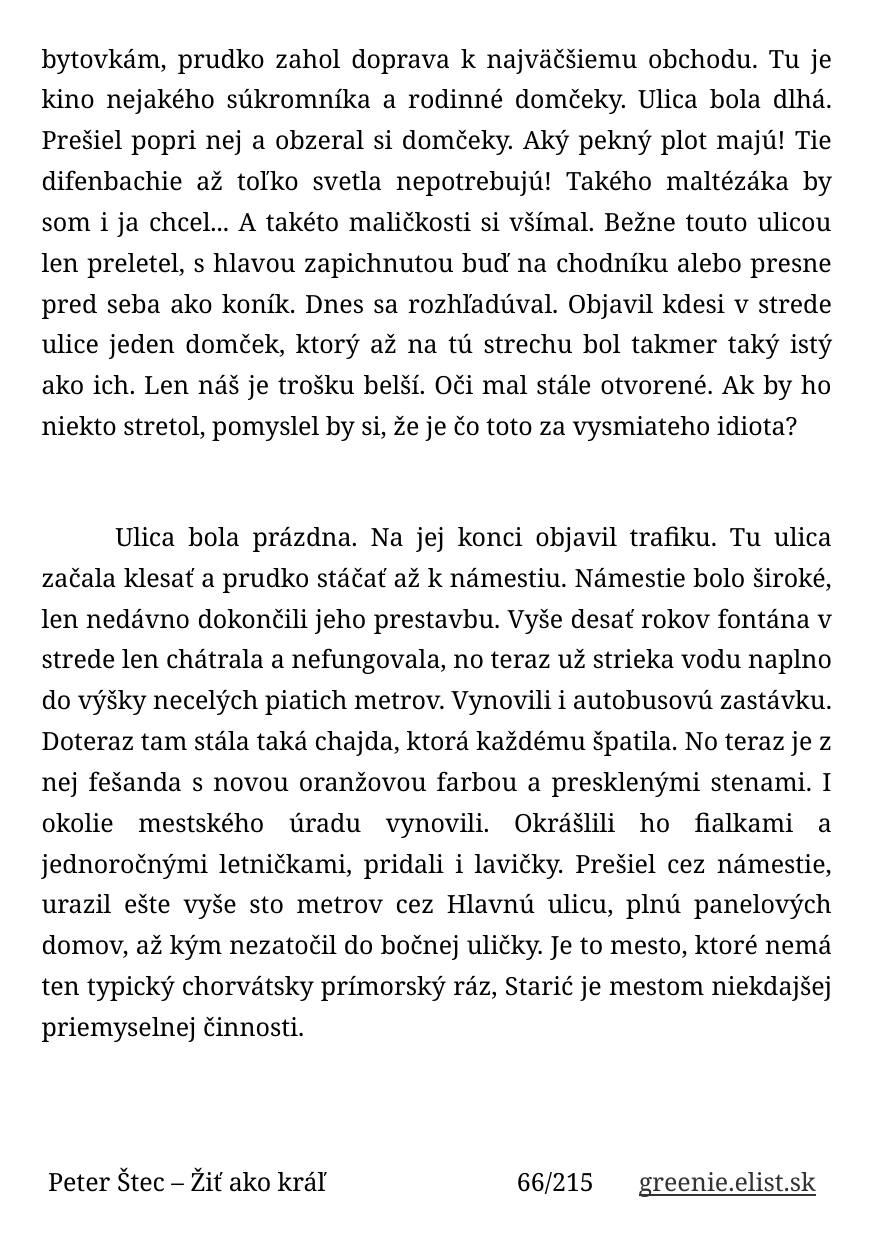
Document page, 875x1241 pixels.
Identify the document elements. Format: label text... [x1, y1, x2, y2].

text Ulica bola prázdna. Na jej konci objavil trafiku. Tu ulica začala klesať a prudko stáčať až k námestiu. Námestie bolo široké, len nedávno dokončili jeho prestavbu. Vyše desať rokov fontána v strede len chátrala a nefungovala, no teraz už strieka vodu naplno do výšky necelých piatich metrov. Vynovili i autobusovú zastávku. Doteraz tam stála taká chajda, ktorá každému špatila. No teraz je z nej fešanda s novou oranžovou farbou a presklenými stenami. I okolie mestského úradu vynovili. Okrášlili ho fialkami a jednoročnými letničkami, pridali i lavičky. Prešiel cez námestie, urazil ešte vyše sto metrov cez Hlavnú ulicu, plnú panelových domov, až kým nezatočil do bočnej uličky. Je to mesto, ktoré nemá ten typický chorvátsky prímorský ráz, Starić je mestom niekdajšej priemyselnej činnosti. [41, 520, 833, 1044]
text bytovkám, prudko zahol doprava k najväčšiemu obchodu. Tu je kino nejakého súkromníka a rodinné domčeky. Ulica bola dlhá. Prešiel popri nej a obzeral si domčeky. Aký pekný plot majú! Tie difenbachie až toľko svetla nepotrebujú! Takého maltézáka by som i ja chcel... A takéto maličkosti si všímal. Bežne touto ulicou len preletel, s hlavou zapichnutou buď na chodníku alebo presne pred seba ako koník. Dnes sa rozhľadúval. Objavil kdesi v strede ulice jeden domček, ktorý až na tú strechu bol takmer taký istý ako ich. Len náš je trošku belší. Oči mal stále otvorené. Ak by ho niekto stretol, pomyslel by si, že je čo toto za vysmiateho idiota? [41, 41, 833, 443]
